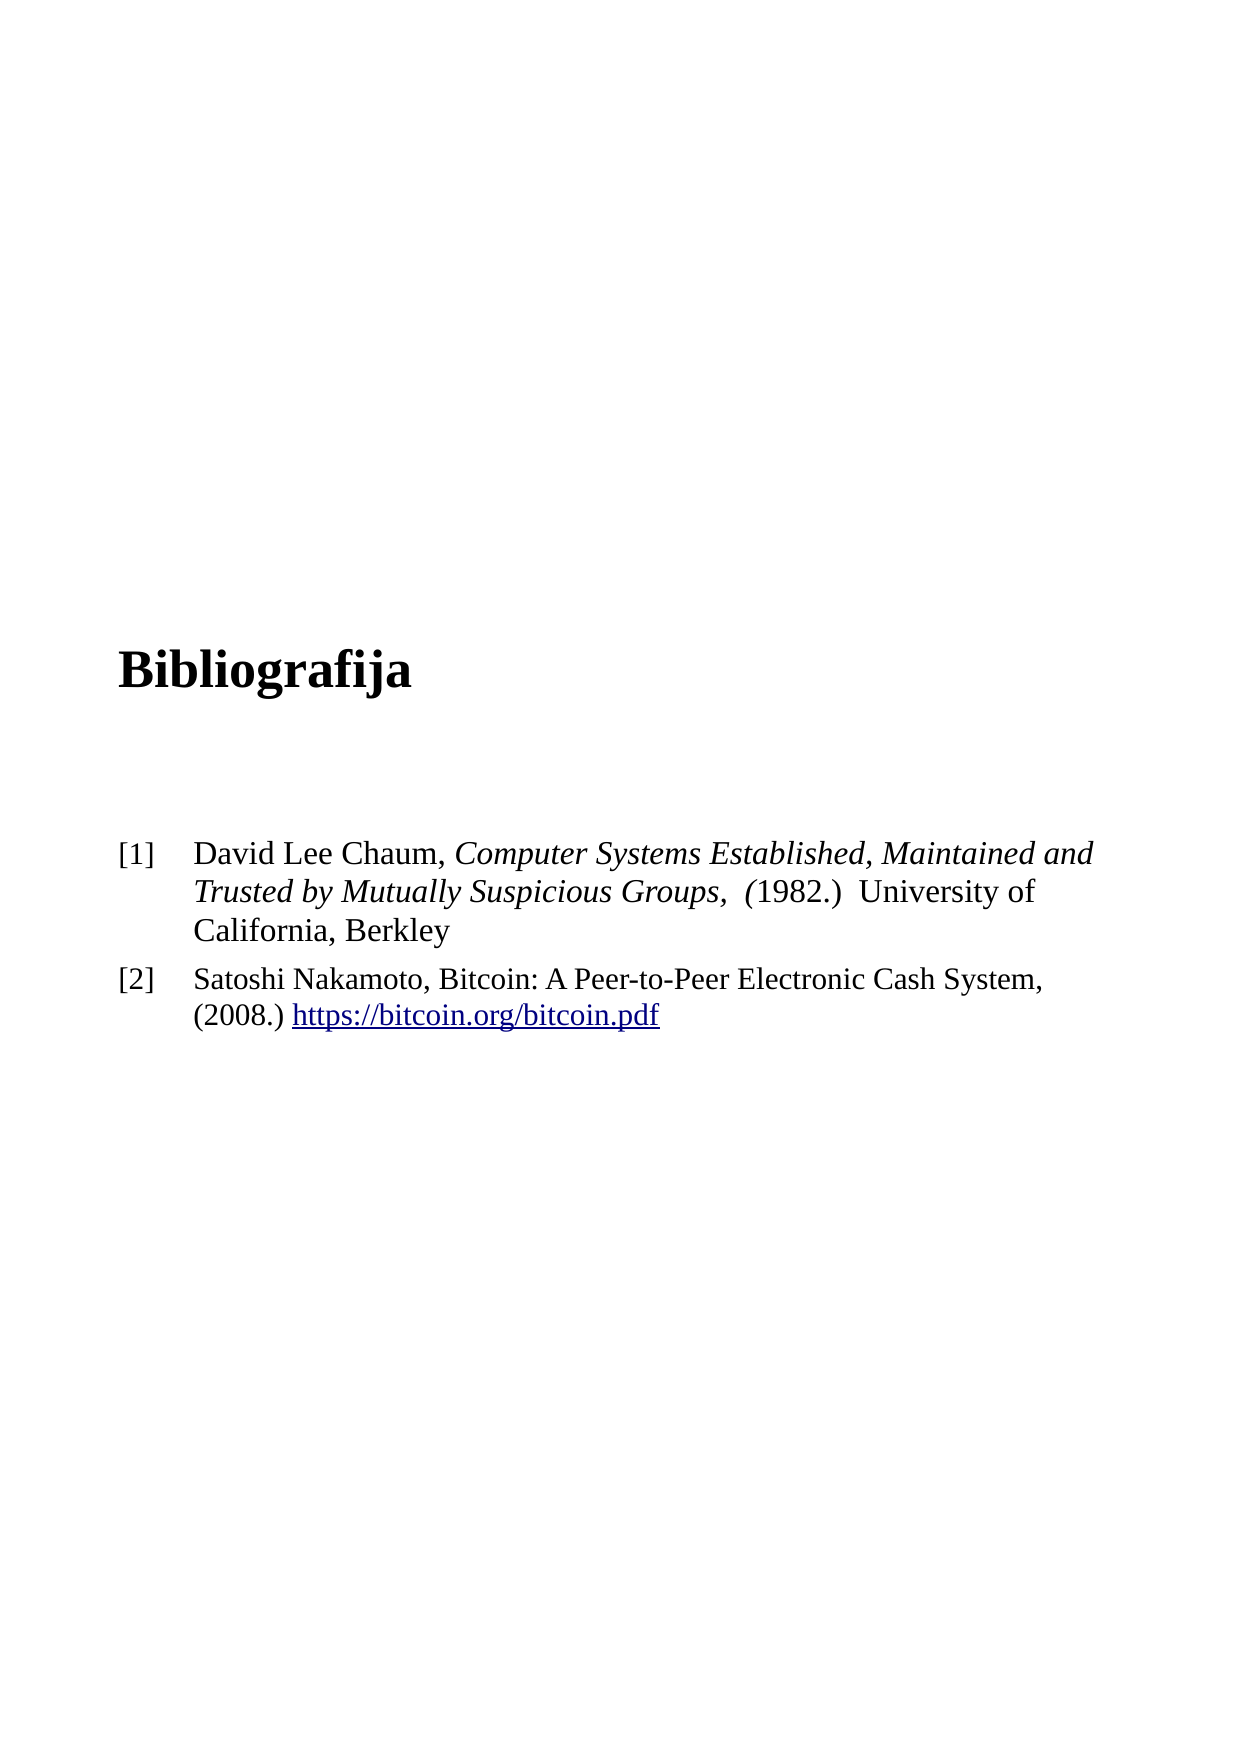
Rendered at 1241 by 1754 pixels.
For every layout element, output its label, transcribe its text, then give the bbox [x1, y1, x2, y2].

text [2] Satoshi Nakamoto, Bitcoin: A Peer-to-Peer Electronic Cash System, (2008.) https://bitcoin.org/bitcoin.pdf [118, 960, 1122, 1032]
text [1] David Lee Chaum, Computer Systems Established, Maintained and Trusted by Mutually Suspicious Groups, (1982.) University of California, Berkley [118, 833, 1122, 948]
text Bibliografija [118, 637, 1122, 699]
